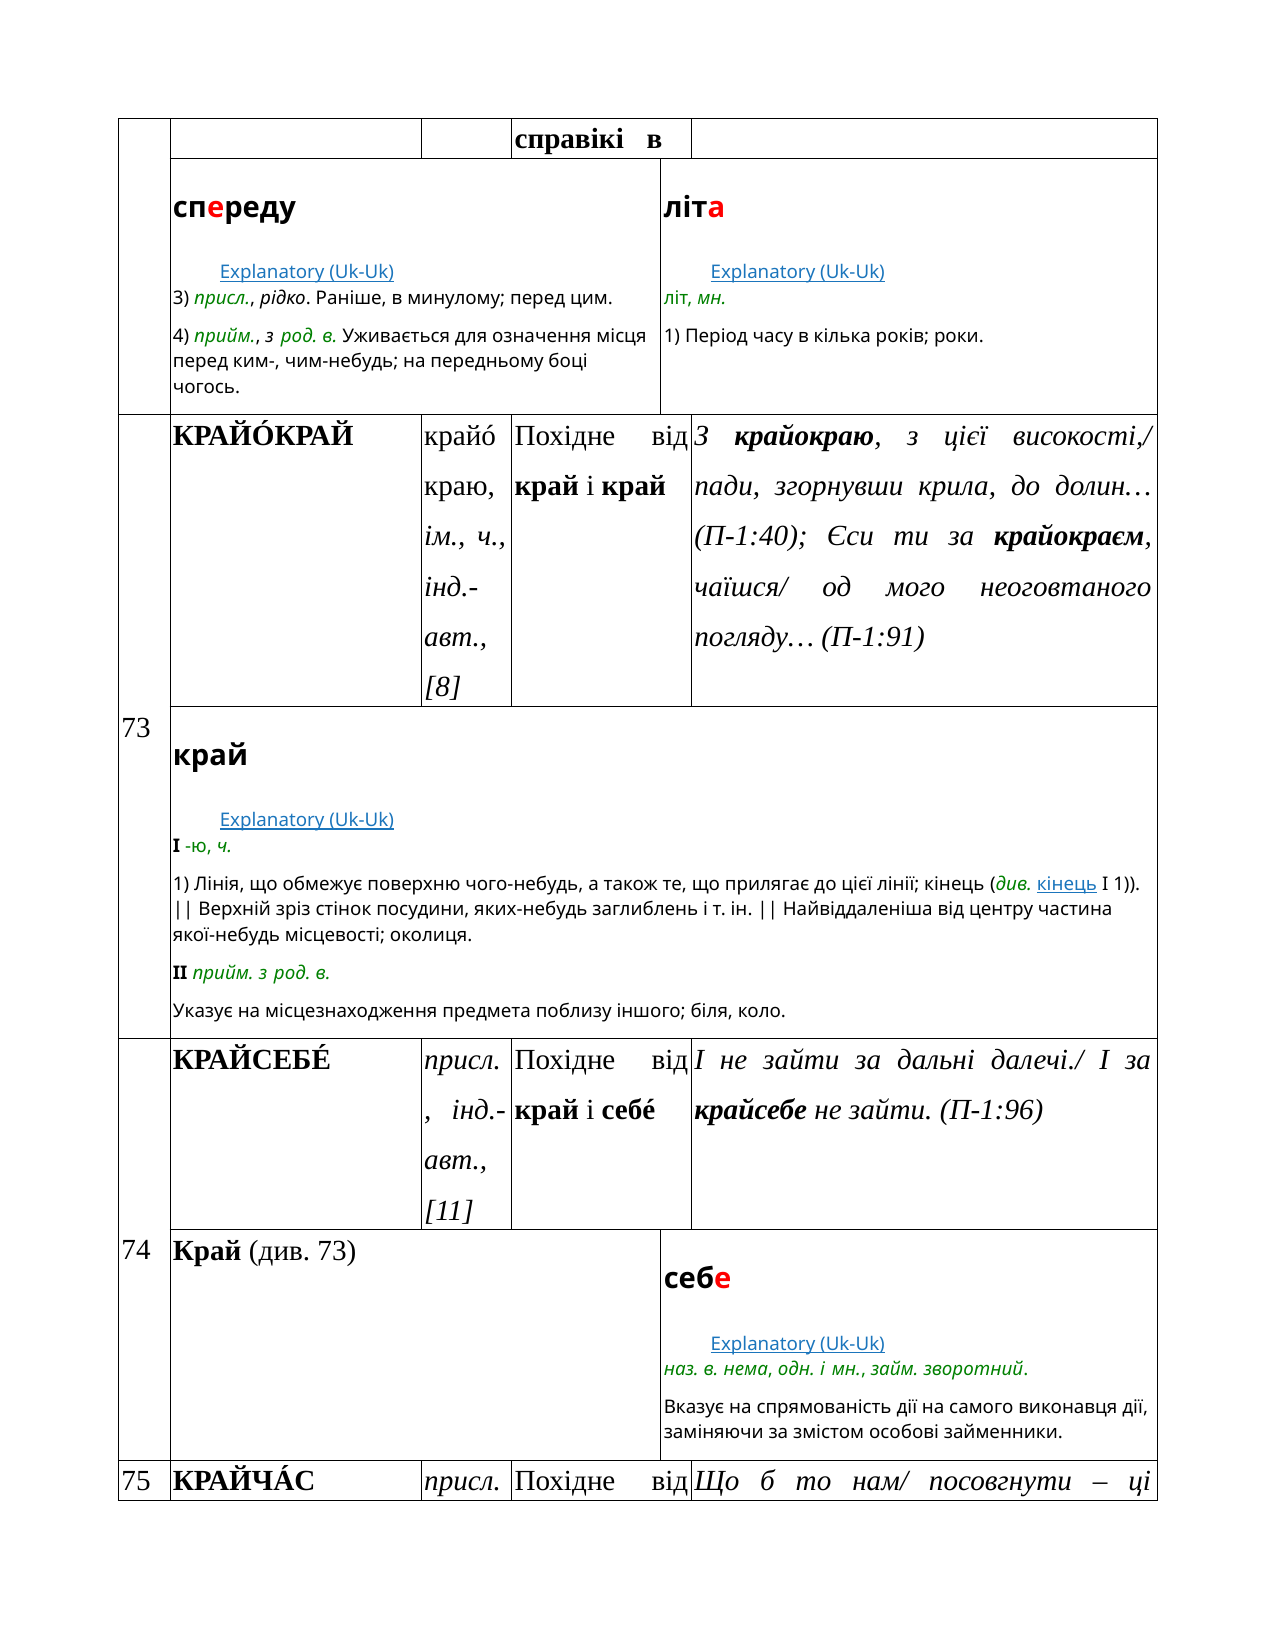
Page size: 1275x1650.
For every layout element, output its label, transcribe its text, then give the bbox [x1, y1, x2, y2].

table_cell присл. [422, 1461, 511, 1500]
table_cell Крайсебé [171, 1039, 421, 1229]
table_cell Крайóкрай [171, 415, 421, 706]
table_cell [692, 119, 1157, 158]
table_cell [171, 119, 421, 158]
table_cell спереду Explanatory (Uk-Uk) 3) присл., рідко. Раніше, в минулому; перед цим. 4) прийм., з род. в. Уживається для означення місця перед ким-, чим-небудь; на передньому боці чогось. [171, 159, 660, 414]
table_cell [422, 119, 511, 158]
table_cell Похідне від край і себé [512, 1039, 691, 1229]
table_cell Край (див. 73) [171, 1230, 660, 1460]
table_cell присл., інд.-авт., [11] [422, 1039, 511, 1229]
table_cell Похідне від край і край [512, 415, 691, 706]
table_cell літа Explanatory (Uk-Uk) літ, мн. 1) Період часу в кілька років; роки. [661, 159, 1157, 414]
table_cell 73 [119, 415, 170, 1038]
table_cell [119, 119, 170, 414]
table_cell край Explanatory (Uk-Uk) I -ю, ч. 1) Лінія, що обмежує поверхню чого-небудь, а також те, що прилягає до цієї лінії; кінець (див. кінець I 1)). || Верхній зріз стінок посудини, яких-небудь заглиблень і т. ін. || Найвіддаленіша від центру частина якої-небудь місцевості; околиця. II прийм. з род. в. Указує на місцезнаходження предмета поблизу іншого; біля, коло. [171, 707, 1157, 1038]
table_cell І не зайти за дальні далечі./ І за крайсебе не зайти. (П-1:96) [692, 1039, 1157, 1229]
table_cell себе Explanatory (Uk-Uk) наз. в. нема, одн. і мн., займ. зворотний. Вказує на спрямованість дії на самого виконавця дії, заміняючи за змістом особові займенники. [661, 1230, 1157, 1460]
table_cell Похідне від [512, 1461, 691, 1500]
table_cell Крайчáс [171, 1461, 421, 1500]
table_cell крайóкраю, ім., ч., інд.-авт., [8] [422, 415, 511, 706]
table_cell справіків [512, 119, 691, 158]
table_cell З крайокраю, з цієї високості,/ пади, згорнувши крила, до долин… (П-1:40); Єси ти за крайокраєм, чаїшся/ од мого неоговтаного погляду… (П-1:91) [692, 415, 1157, 706]
table_cell 75 [119, 1461, 170, 1500]
table_cell 74 [119, 1039, 170, 1460]
table_cell Що б то нам/ посовгнути – ці [692, 1461, 1157, 1500]
